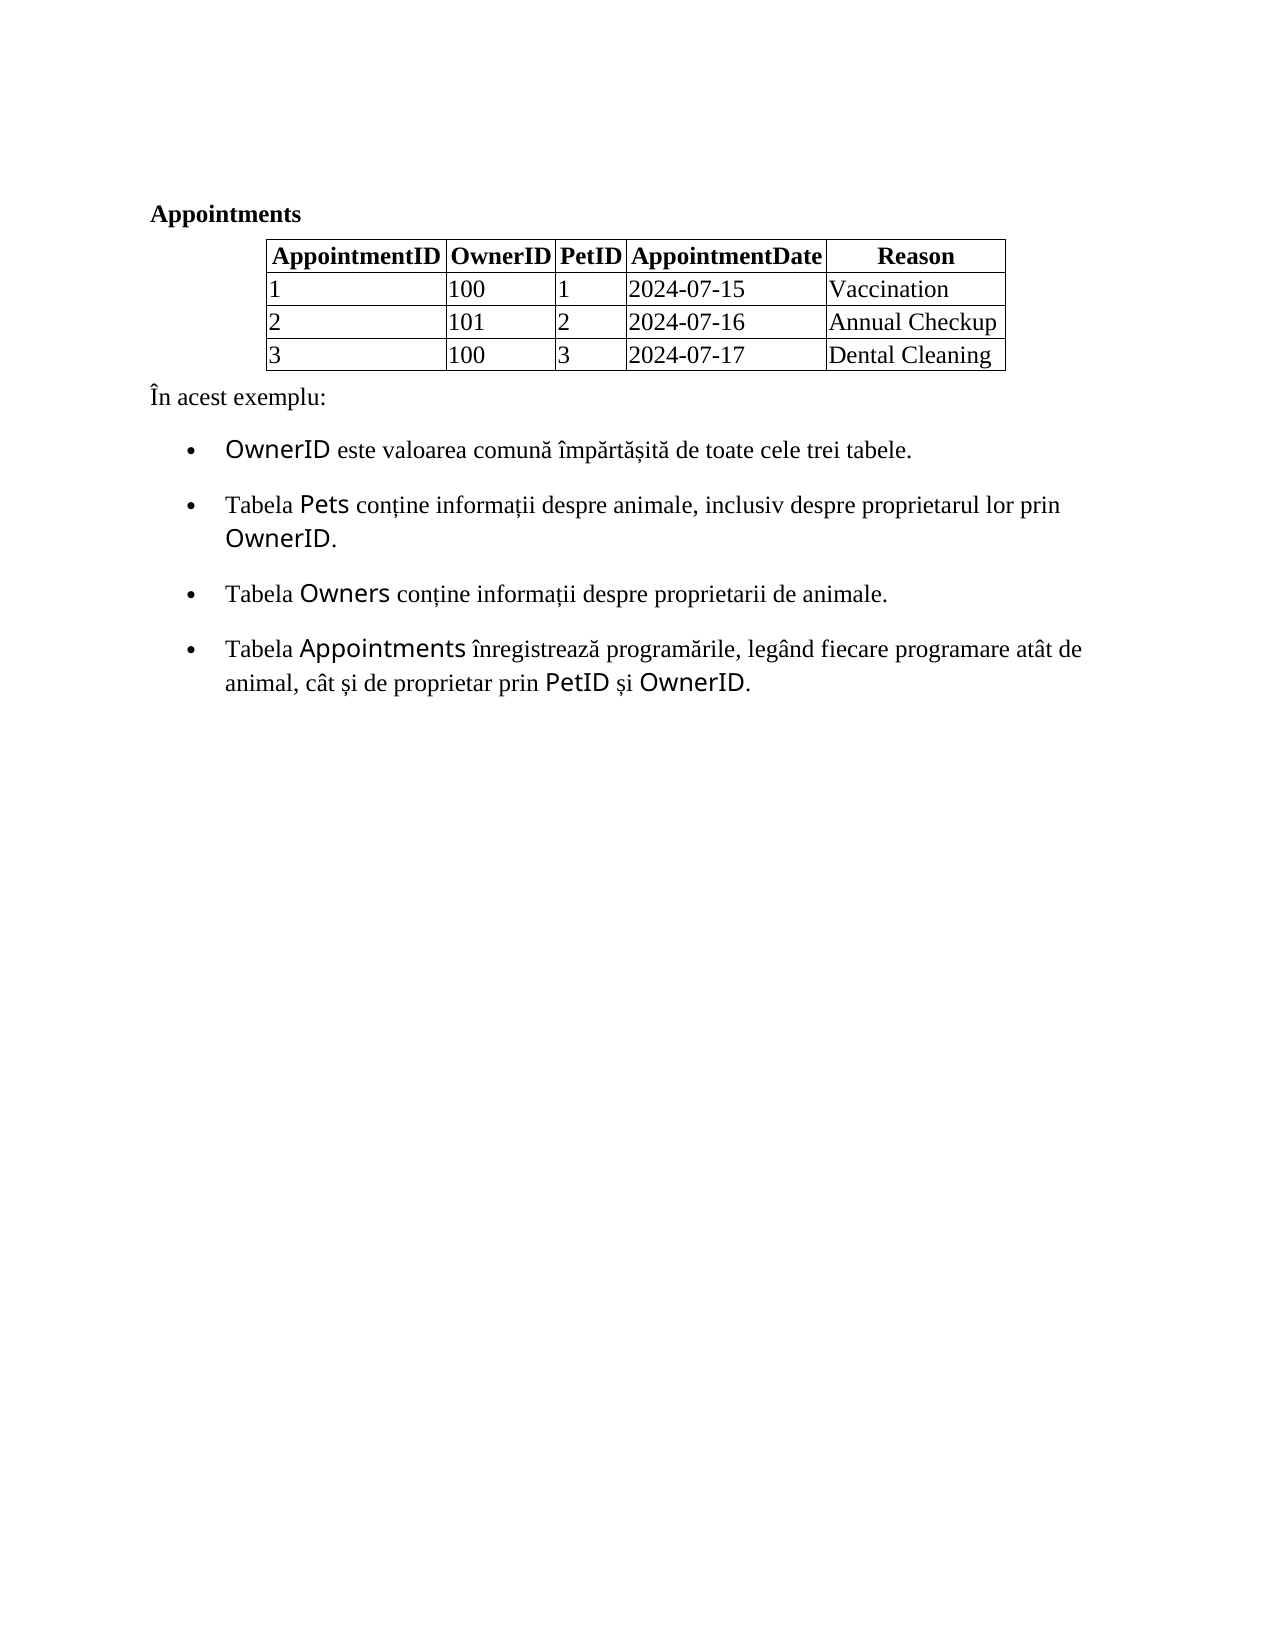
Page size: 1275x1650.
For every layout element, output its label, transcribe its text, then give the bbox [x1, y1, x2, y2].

table_header AppointmentDate [627, 240, 826, 272]
list Tabela Pets conține informații despre animale, inclusiv despre proprietarul lor prin OwnerID. [187, 486, 1125, 554]
table_cell 100 [447, 339, 555, 370]
table_cell 2024-07-16 [627, 306, 826, 337]
table_header Reason [827, 240, 1005, 272]
table_cell 1 [556, 273, 626, 304]
table_cell Dental Cleaning [827, 339, 1005, 370]
table_cell 100 [447, 273, 555, 304]
table_cell 2024-07-15 [627, 273, 826, 304]
table_cell 3 [556, 339, 626, 370]
table_cell 2 [556, 306, 626, 337]
table_cell 101 [447, 306, 555, 337]
table_header AppointmentID [267, 240, 446, 272]
list OwnerID este valoarea comună împărtășită de toate cele trei tabele. [187, 431, 1125, 466]
list Tabela Appointments înregistrează programările, legând fiecare programare atât de animal, cât și de proprietar prin PetID și OwnerID. [187, 630, 1125, 698]
table_cell 2 [267, 306, 446, 337]
table_cell Annual Checkup [827, 306, 1005, 337]
table_cell 3 [267, 339, 446, 370]
subtitle Appointments [150, 199, 1125, 228]
table_cell 2024-07-17 [627, 339, 826, 370]
table_header PetID [556, 240, 626, 272]
table_cell 1 [267, 273, 446, 304]
table_header OwnerID [447, 240, 555, 272]
table_cell Vaccination [827, 273, 1005, 304]
list Tabela Owners conține informații despre proprietarii de animale. [187, 575, 1125, 609]
text În acest exemplu: [150, 382, 1125, 411]
